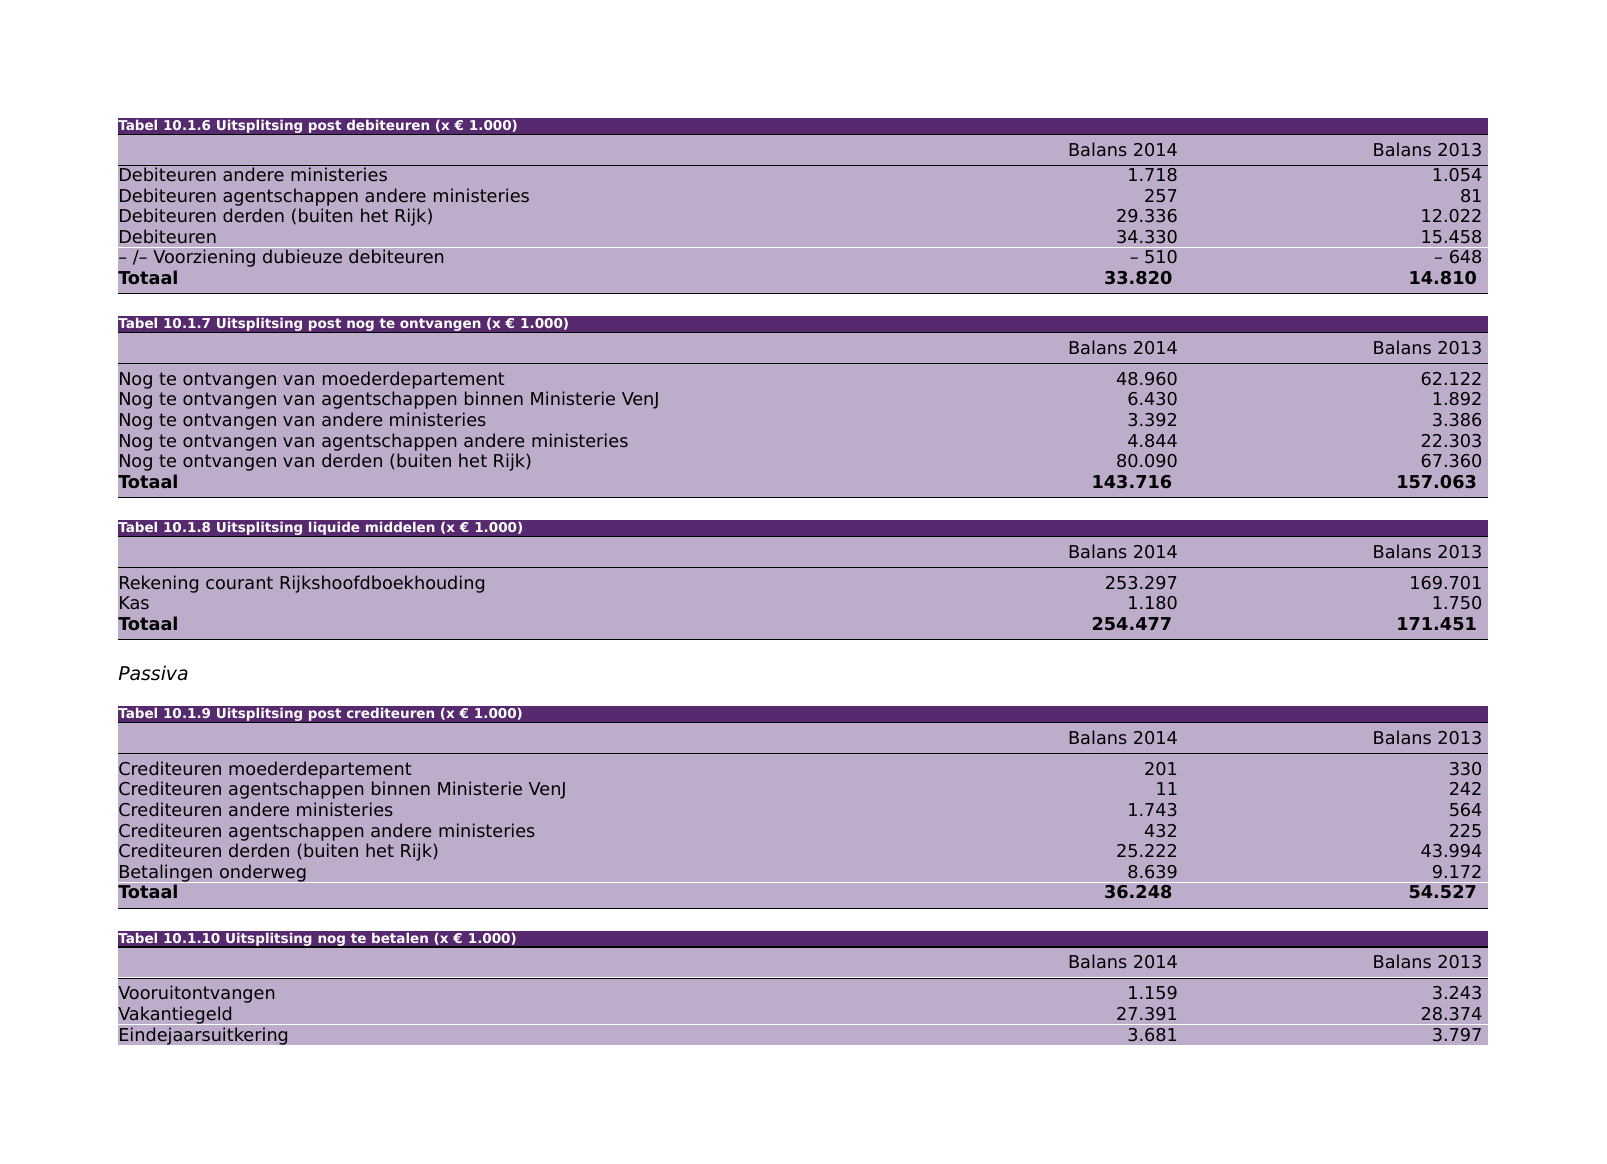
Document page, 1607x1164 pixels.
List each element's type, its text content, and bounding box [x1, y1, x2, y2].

table_cell Balans 2014 [879, 333, 1184, 363]
table_cell 8.639 [879, 862, 1184, 882]
table_cell Crediteuren agentschappen andere ministeries [118, 821, 879, 841]
table_cell 43.994 [1184, 841, 1488, 862]
table_cell Crediteuren agentschappen binnen Ministerie VenJ [118, 779, 879, 800]
table_cell [118, 723, 879, 753]
table_cell 1.892 [1184, 389, 1488, 410]
table_cell 14.810 [1184, 268, 1488, 293]
table_cell 36.248 [879, 883, 1184, 908]
table_cell Balans 2013 [1184, 135, 1488, 165]
table_cell 22.303 [1184, 431, 1488, 451]
table_cell 54.527 [1184, 883, 1488, 908]
table_cell 12.022 [1184, 206, 1488, 227]
table_cell Totaal [118, 883, 879, 908]
table_cell Balans 2014 [879, 948, 1184, 977]
table_header Tabel 10.1.7 Uitsplitsing post nog te ontvangen (x € 1.000) [118, 316, 1488, 332]
table_cell Kas [118, 593, 879, 614]
table_cell 6.430 [879, 389, 1184, 410]
table_cell Balans 2013 [1184, 537, 1488, 567]
table_cell – 510 [879, 248, 1184, 268]
table_cell 3.797 [1184, 1025, 1488, 1045]
table_cell 62.122 [1184, 364, 1488, 389]
table_cell 143.716 [879, 472, 1184, 497]
table_cell 1.180 [879, 593, 1184, 614]
table_cell Debiteuren derden (buiten het Rijk) [118, 206, 879, 227]
table_cell 257 [879, 186, 1184, 206]
table_cell 3.681 [879, 1025, 1184, 1045]
table_cell 3.243 [1184, 979, 1488, 1004]
table_cell 81 [1184, 186, 1488, 206]
table_cell 11 [879, 779, 1184, 800]
table_cell Balans 2014 [879, 723, 1184, 753]
table_cell 253.297 [879, 568, 1184, 593]
table_cell Eindejaarsuitkering [118, 1025, 879, 1045]
table_cell 1.750 [1184, 593, 1488, 614]
table_cell 33.820 [879, 268, 1184, 293]
table_cell Nog te ontvangen van andere ministeries [118, 410, 879, 431]
table_cell 27.391 [879, 1004, 1184, 1024]
table_cell 564 [1184, 800, 1488, 821]
table_cell 3.386 [1184, 410, 1488, 431]
table_cell Crediteuren andere ministeries [118, 800, 879, 821]
table_cell Vooruitontvangen [118, 979, 879, 1004]
table_cell 1.159 [879, 979, 1184, 1004]
table_cell Balans 2013 [1184, 333, 1488, 363]
table_cell Betalingen onderweg [118, 862, 879, 882]
table_cell Nog te ontvangen van agentschappen andere ministeries [118, 431, 879, 451]
table_cell Vakantiegeld [118, 1004, 879, 1024]
table_cell Nog te ontvangen van derden (buiten het Rijk) [118, 451, 879, 472]
table_cell 242 [1184, 779, 1488, 800]
table_cell 1.054 [1184, 166, 1488, 186]
table_cell 330 [1184, 754, 1488, 779]
table_cell 225 [1184, 821, 1488, 841]
table_cell 34.330 [879, 227, 1184, 247]
table_header Tabel 10.1.8 Uitsplitsing liquide middelen (x € 1.000) [118, 520, 1488, 536]
table_cell 29.336 [879, 206, 1184, 227]
table_cell Balans 2013 [1184, 723, 1488, 753]
table_cell [118, 537, 879, 567]
table_cell Nog te ontvangen van agentschappen binnen Ministerie VenJ [118, 389, 879, 410]
table_cell Nog te ontvangen van moederdepartement [118, 364, 879, 389]
table_cell Balans 2014 [879, 135, 1184, 165]
table_cell 4.844 [879, 431, 1184, 451]
table_cell Crediteuren derden (buiten het Rijk) [118, 841, 879, 862]
table_cell 15.458 [1184, 227, 1488, 247]
table_header Tabel 10.1.10 Uitsplitsing nog te betalen (x € 1.000) [118, 931, 1488, 946]
table_cell 1.743 [879, 800, 1184, 821]
table_cell 48.960 [879, 364, 1184, 389]
table_header Tabel 10.1.6 Uitsplitsing post debiteuren (x € 1.000) [118, 118, 1488, 134]
table_cell Totaal [118, 472, 879, 497]
subtitle Passiva [118, 662, 1488, 684]
table_cell 9.172 [1184, 862, 1488, 882]
table_cell 254.477 [879, 614, 1184, 639]
table_cell Totaal [118, 268, 879, 293]
table_cell 171.451 [1184, 614, 1488, 639]
table_cell 67.360 [1184, 451, 1488, 472]
table_cell 28.374 [1184, 1004, 1488, 1024]
table_cell Rekening courant Rijkshoofdboekhouding [118, 568, 879, 593]
table_cell Balans 2013 [1184, 948, 1488, 977]
table_cell Debiteuren andere ministeries [118, 166, 879, 186]
table_cell – /– Voorziening dubieuze debiteuren [118, 248, 879, 268]
table_cell 201 [879, 754, 1184, 779]
table_cell Balans 2014 [879, 537, 1184, 567]
table_cell 25.222 [879, 841, 1184, 862]
table_cell 1.718 [879, 166, 1184, 186]
table_cell Debiteuren [118, 227, 879, 247]
table_cell – 648 [1184, 248, 1488, 268]
table_cell [118, 948, 879, 977]
table_cell Debiteuren agentschappen andere ministeries [118, 186, 879, 206]
table_cell [118, 333, 879, 363]
table_cell Crediteuren moederdepartement [118, 754, 879, 779]
table_cell Totaal [118, 614, 879, 639]
table_cell 169.701 [1184, 568, 1488, 593]
table_header Tabel 10.1.9 Uitsplitsing post crediteuren (x € 1.000) [118, 706, 1488, 722]
table_cell 80.090 [879, 451, 1184, 472]
table_cell 432 [879, 821, 1184, 841]
table_cell 157.063 [1184, 472, 1488, 497]
table_cell 3.392 [879, 410, 1184, 431]
table_cell [118, 135, 879, 165]
